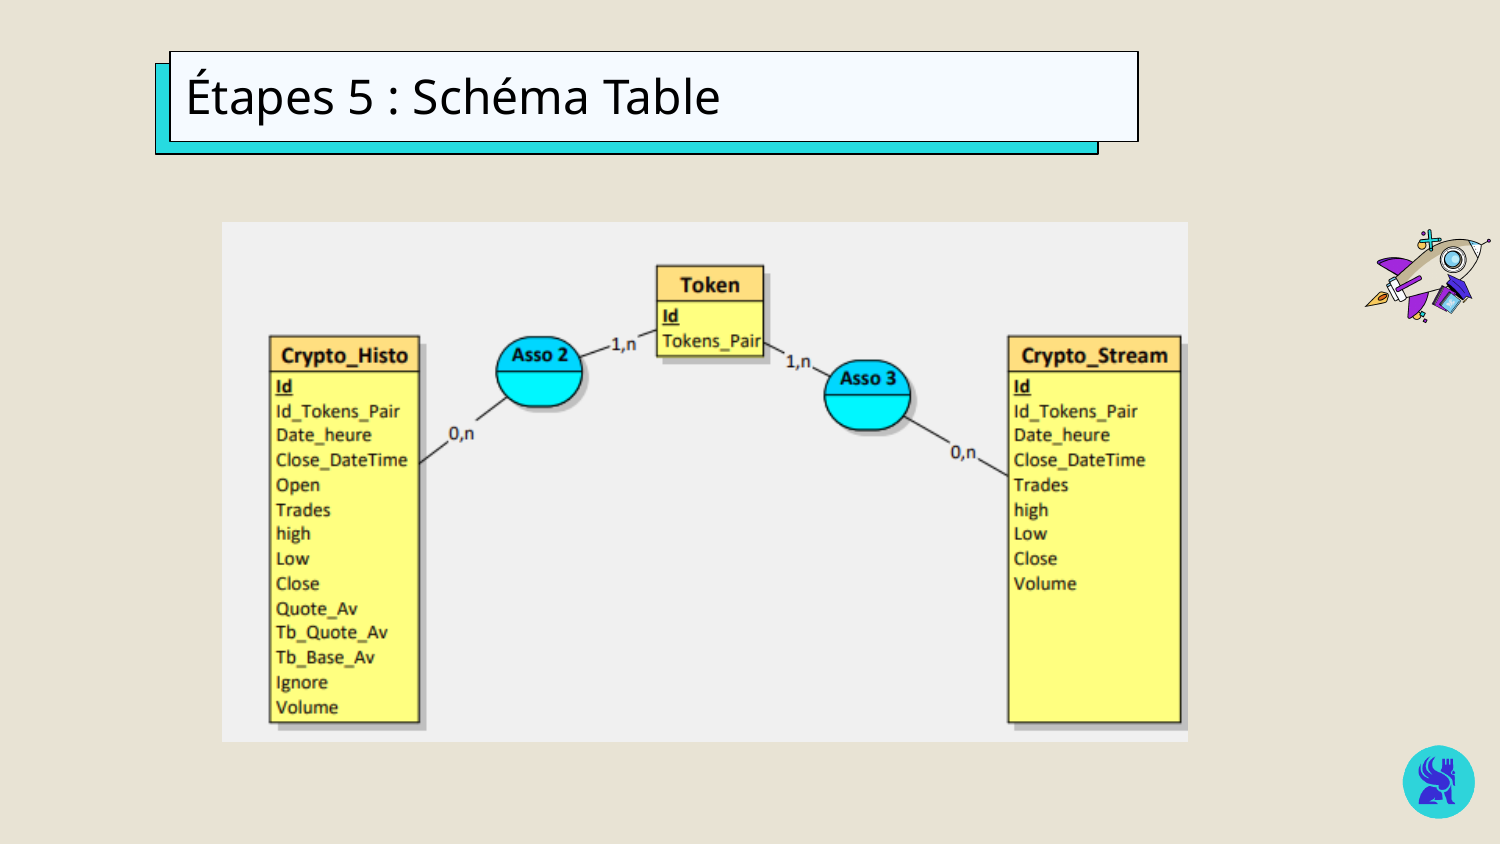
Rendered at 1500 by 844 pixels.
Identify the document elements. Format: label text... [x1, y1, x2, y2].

text_box [155, 63, 1098, 154]
picture [222, 222, 1188, 742]
title Étapes 5 : Schéma Table [170, 51, 1138, 142]
picture [1402, 745, 1475, 819]
picture [1355, 197, 1500, 350]
